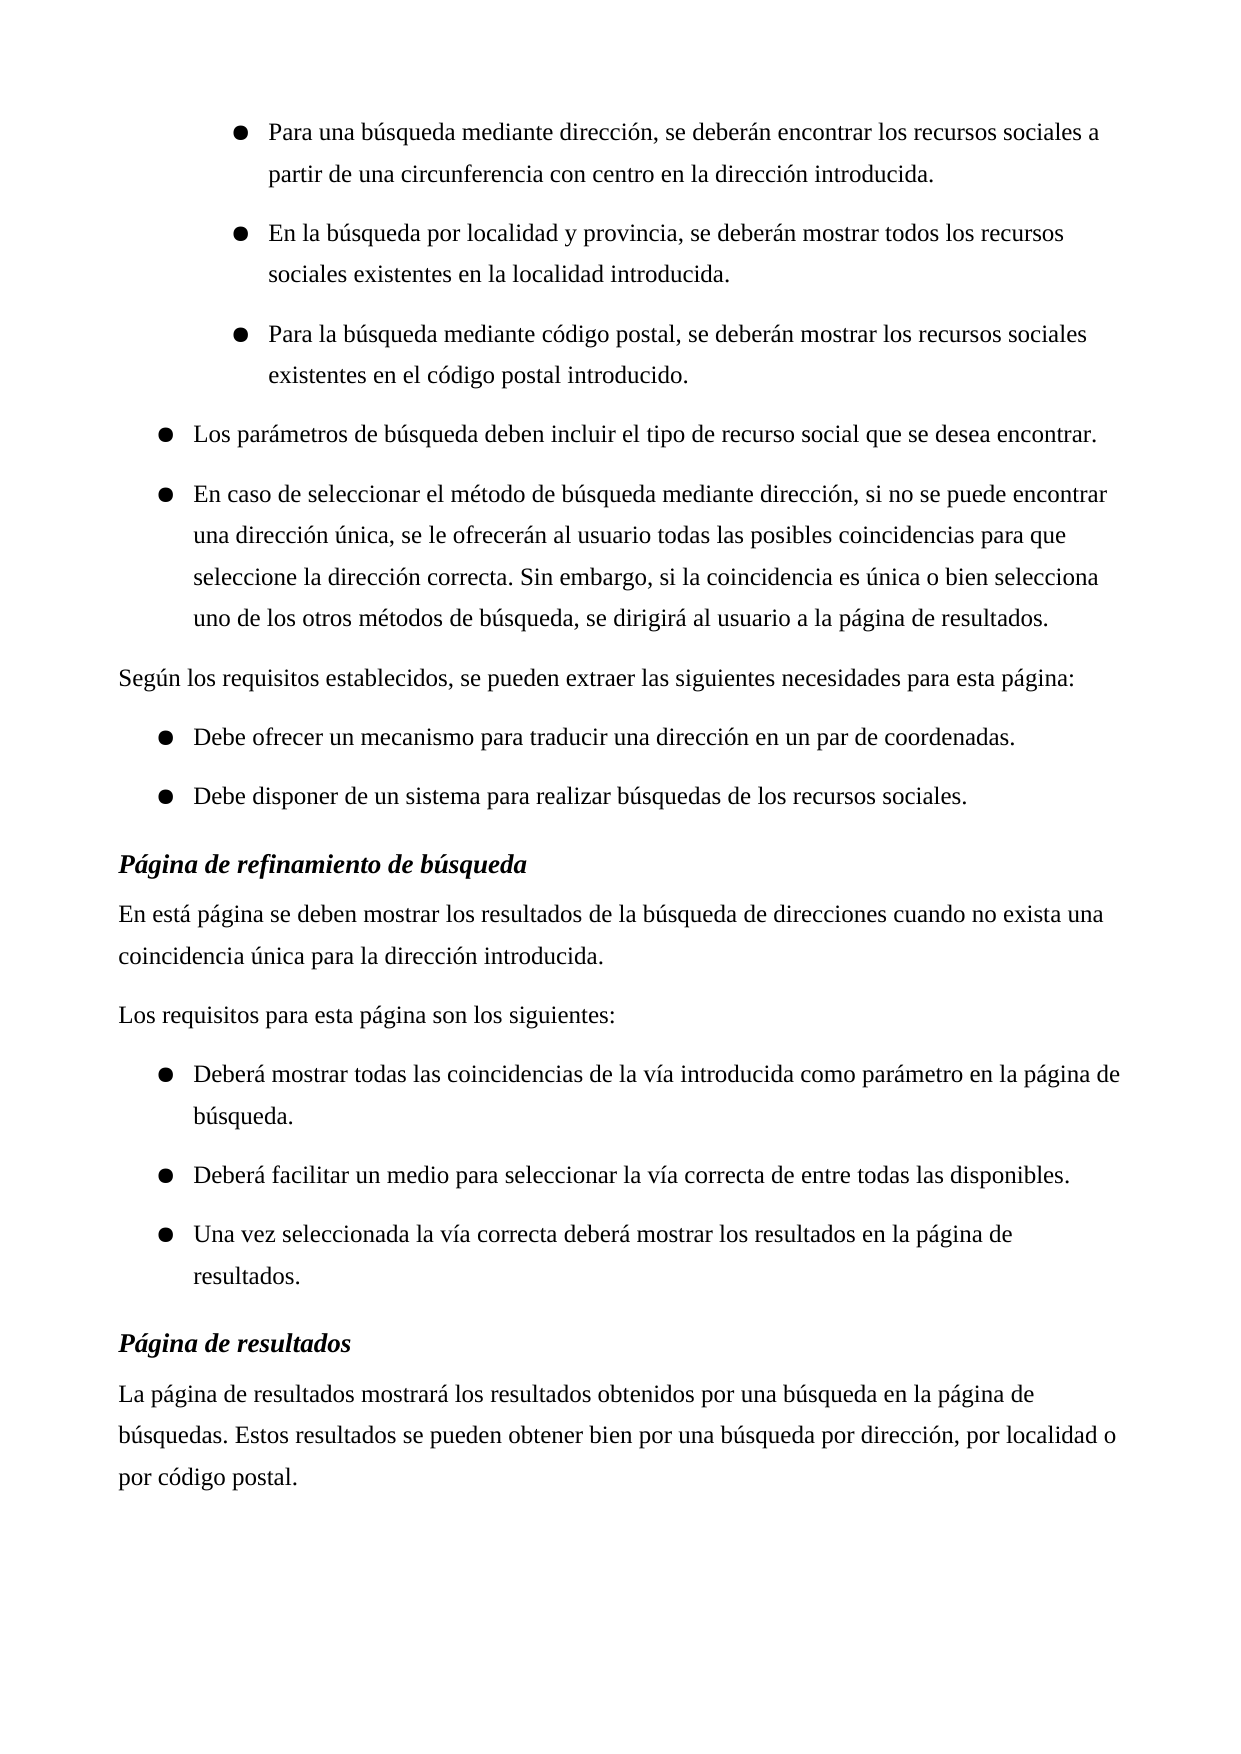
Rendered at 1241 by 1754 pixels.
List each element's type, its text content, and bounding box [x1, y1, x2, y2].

subtitle En la búsqueda por localidad y provincia, se deberán mostrar todos los recursos sociales existentes en la localidad introducida. [231, 219, 1122, 288]
subtitle Deberá mostrar todas las coincidencias de la vía introducida como parámetro en la página de búsqueda. [156, 1060, 1122, 1129]
subtitle Página de resultados [118, 1328, 1122, 1358]
subtitle Según los requisitos establecidos, se pueden extraer las siguientes necesidades para esta página: [118, 664, 1122, 692]
subtitle En caso de seleccionar el método de búsqueda mediante dirección, si no se puede encontrar una dirección única, se le ofrecerán al usuario todas las posibles coincidencias para que seleccione la dirección correcta. Sin embargo, si la coincidencia es única o bien selecciona uno de los otros métodos de búsqueda, se dirigirá al usuario a la página de resultados. [156, 480, 1122, 632]
subtitle La página de resultados mostrará los resultados obtenidos por una búsqueda en la página de búsquedas. Estos resultados se pueden obtener bien por una búsqueda por dirección, por localidad o por código postal. [118, 1380, 1122, 1491]
subtitle Debe ofrecer un mecanismo para traducir una dirección en un par de coordenadas. [156, 723, 1122, 751]
subtitle En está página se deben mostrar los resultados de la búsqueda de direcciones cuando no exista una coincidencia única para la dirección introducida. [118, 900, 1122, 969]
subtitle Para una búsqueda mediante dirección, se deberán encontrar los recursos sociales a partir de una circunferencia con centro en la dirección introducida. [231, 118, 1122, 187]
subtitle Deberá facilitar un medio para seleccionar la vía correcta de entre todas las disponibles. [156, 1161, 1122, 1189]
subtitle Una vez seleccionada la vía correcta deberá mostrar los resultados en la página de resultados. [156, 1220, 1122, 1290]
subtitle Los parámetros de búsqueda deben incluir el tipo de recurso social que se desea encontrar. [156, 421, 1122, 448]
subtitle Debe disponer de un sistema para realizar búsquedas de los recursos sociales. [156, 782, 1122, 810]
subtitle Página de refinamiento de búsqueda [118, 849, 1122, 879]
subtitle Para la búsqueda mediante código postal, se deberán mostrar los recursos sociales existentes en el código postal introducido. [231, 320, 1122, 389]
subtitle Los requisitos para esta página son los siguientes: [118, 1001, 1122, 1029]
